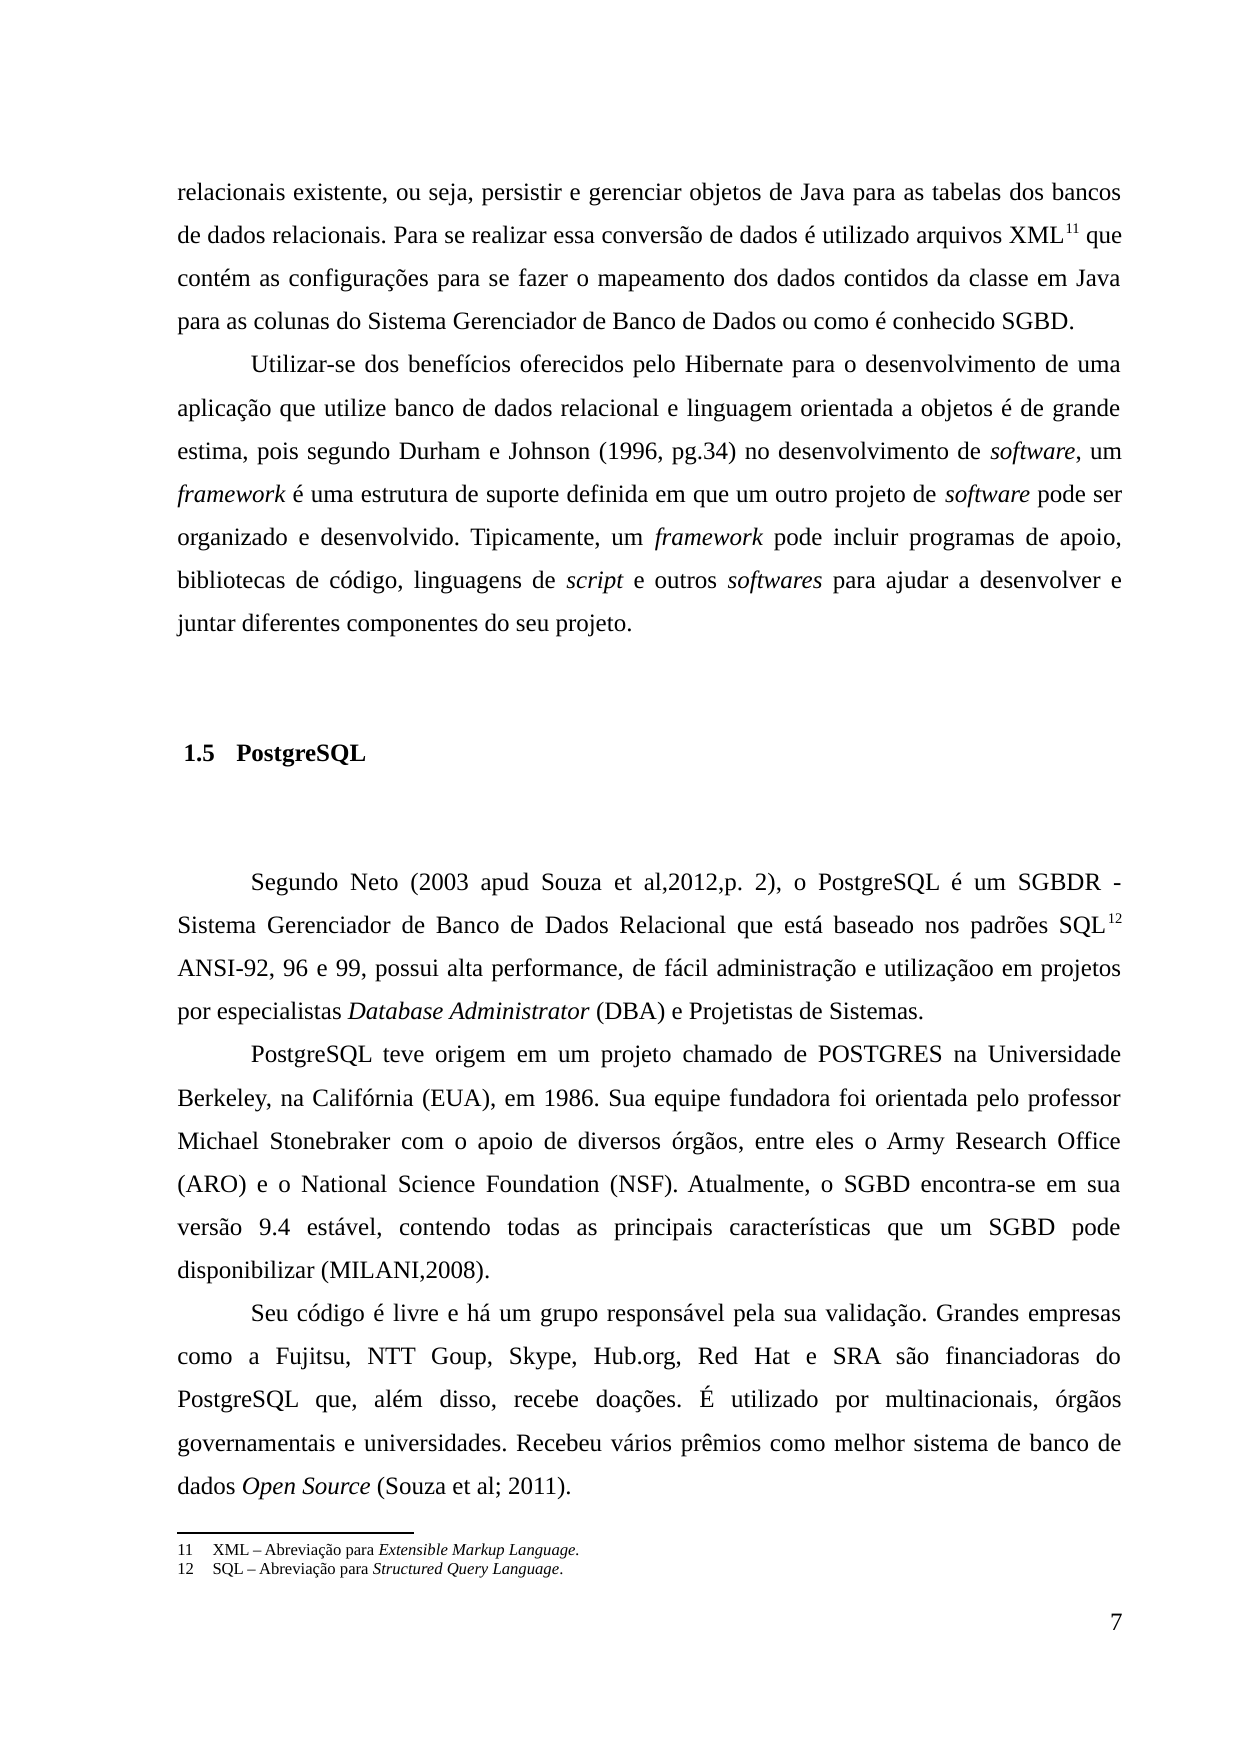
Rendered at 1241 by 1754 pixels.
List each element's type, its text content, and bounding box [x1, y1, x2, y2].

text relacionais existente, ou seja, persistir e gerenciar objetos de Java para as tabelas dos bancos de dados relacionais. Para se realizar essa conversão de dados é utilizado arquivos XML que contém as configurações para se fazer o mapeamento dos dados contidos da classe em Java para as colunas do Sistema Gerenciador de Banco de Dados ou como é conhecido SGBD. [177, 177, 1122, 335]
text Utilizar-se dos benefícios oferecidos pelo Hibernate para o desenvolvimento de uma aplicação que utilize banco de dados relacional e linguagem orientada a objetos é de grande estima, pois segundo Durham e Johnson (1996, pg.34) no desenvolvimento de software, um framework é uma estrutura de suporte definida em que um outro projeto de software pode ser organizado e desenvolvido. Tipicamente, um framework pode incluir programas de apoio, bibliotecas de código, linguagens de script e outros softwares para ajudar a desenvolver e juntar diferentes componentes do seu projeto. [177, 349, 1122, 637]
text SQL – Abreviação para Structured Query Language. [177, 1558, 1122, 1578]
subtitle PostgreSQL [177, 738, 1122, 766]
text PostgreSQL teve origem em um projeto chamado de POSTGRES na Universidade Berkeley, na Califórnia (EUA), em 1986. Sua equipe fundadora foi orientada pelo professor Michael Stonebraker com o apoio de diversos órgãos, entre eles o Army Research Office (ARO) e o National Science Foundation (NSF). Atualmente, o SGBD encontra-se em sua versão 9.4 estável, contendo todas as principais características que um SGBD pode disponibilizar (MILANI,2008). [177, 1039, 1122, 1284]
text Seu código é livre e há um grupo responsável pela sua validação. Grandes empresas como a Fujitsu, NTT Goup, Skype, Hub.org, Red Hat e SRA são financiadoras do PostgreSQL que, além disso, recebe doações. É utilizado por multinacionais, órgãos governamentais e universidades. Recebeu vários prêmios como melhor sistema de banco de dados Open Source (Souza et al; 2011). [177, 1298, 1122, 1499]
text XML – Abreviação para Extensible Markup Language. [177, 1539, 1122, 1558]
text Segundo Neto (2003 apud Souza et al,2012,p. 2), o PostgreSQL é um SGBDR - Sistema Gerenciador de Banco de Dados Relacional que está baseado nos padrões SQL ANSI-92, 96 e 99, possui alta performance, de fácil administração e utilizaçãoo em projetos por especialistas Database Administrator (DBA) e Projetistas de Sistemas. [177, 867, 1122, 1025]
